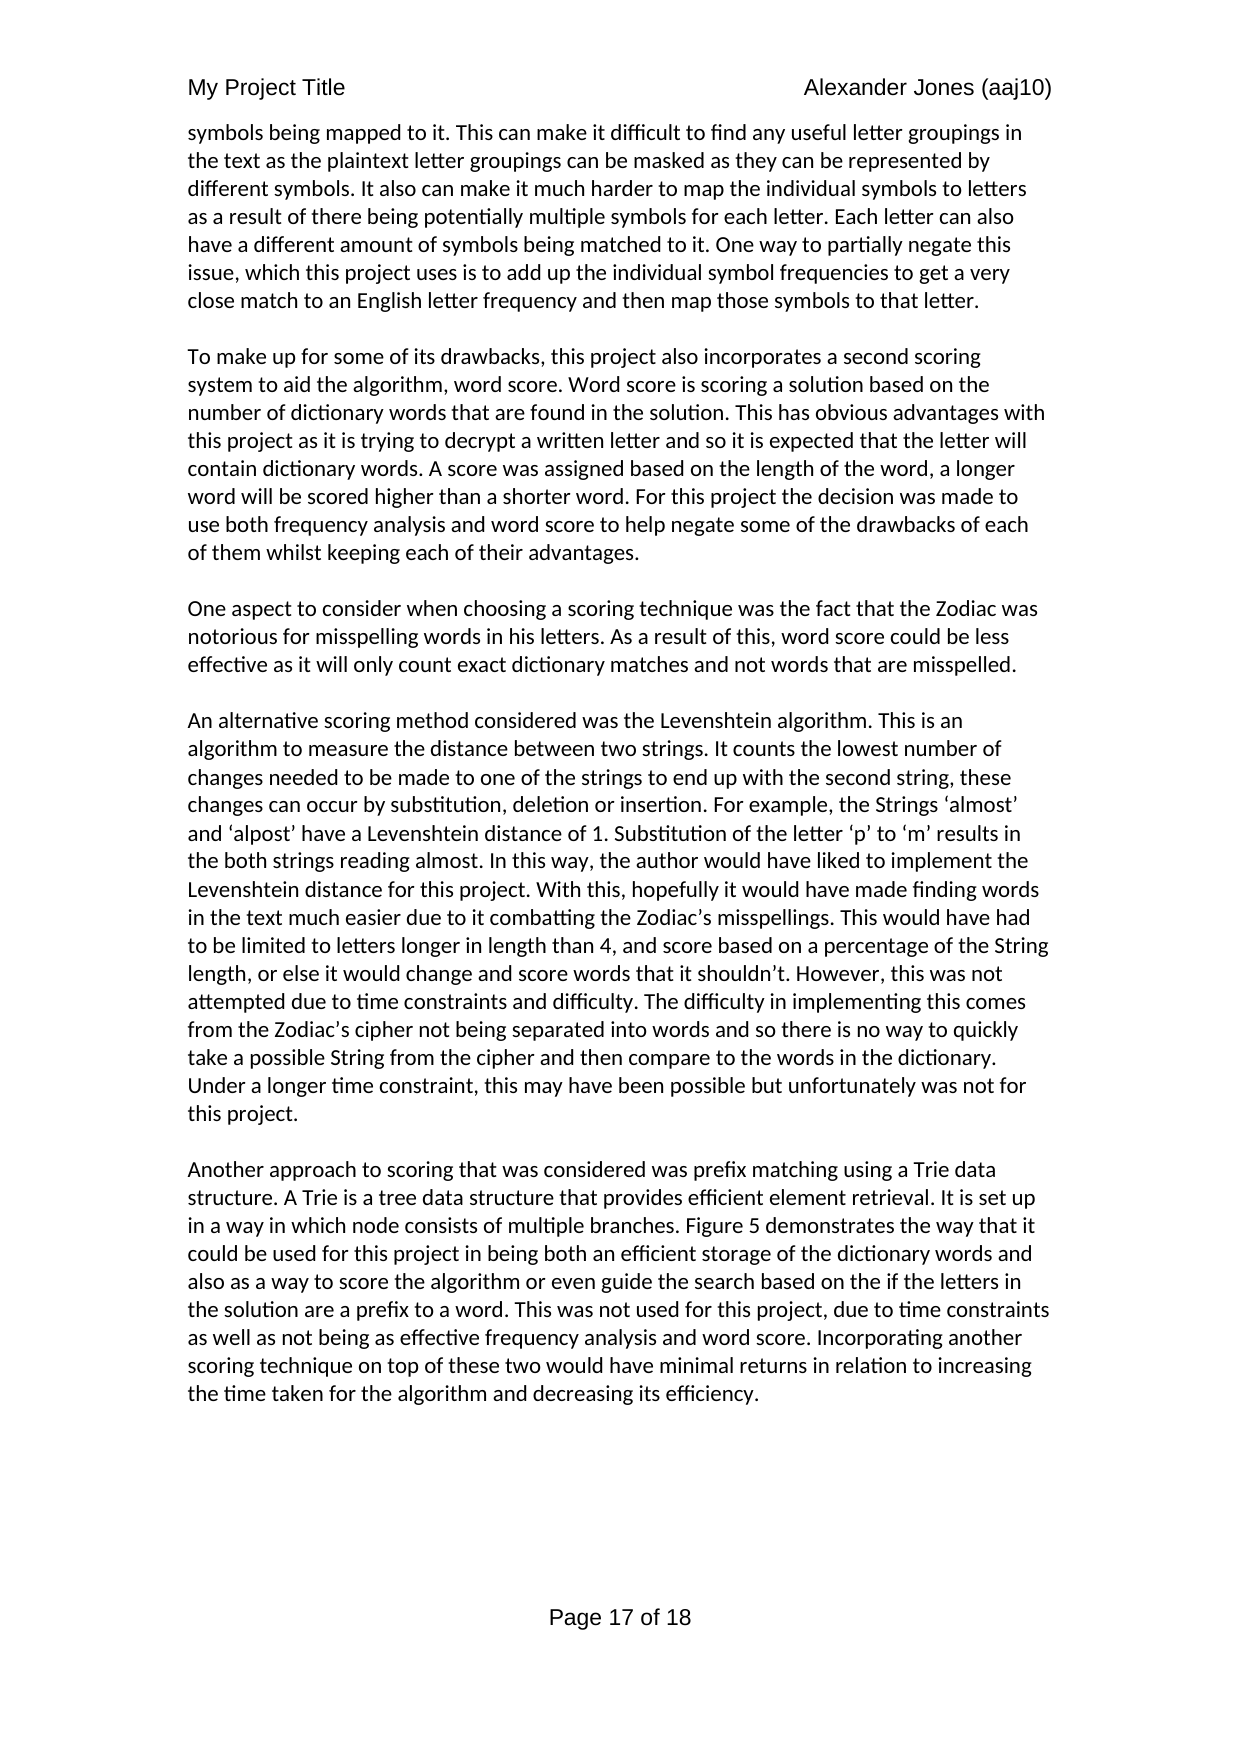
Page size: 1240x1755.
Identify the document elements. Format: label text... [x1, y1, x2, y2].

text An alternative scoring method considered was the Levenshtein algorithm. This is an algorithm to measure the distance between two strings. It counts the lowest number of changes needed to be made to one of the strings to end up with the second string, these changes can occur by substitution, deletion or insertion. For example, the Strings ‘almost’ and ‘alpost’ have a Levenshtein distance of 1. Substitution of the letter ‘p’ to ‘m’ results in the both strings reading almost. In this way, the author would have liked to implement the Levenshtein distance for this project. With this, hopefully it would have made finding words in the text much easier due to it combatting the Zodiac’s misspellings. This would have had to be limited to letters longer in length than 4, and score based on a percentage of the String length, or else it would change and score words that it shouldn’t. However, this was not attempted due to time constraints and difficulty. The difficulty in implementing this comes from the Zodiac’s cipher not being separated into words and so there is no way to quickly take a possible String from the cipher and then compare to the words in the dictionary. Under a longer time constraint, this may have been possible but unfortunately was not for this project. [187, 707, 1052, 1127]
text Another approach to scoring that was considered was prefix matching using a Trie data structure. A Trie is a tree data structure that provides efficient element retrieval. It is set up in a way in which node consists of multiple branches. Figure 5 demonstrates the way that it could be used for this project in being both an efficient storage of the dictionary words and also as a way to score the algorithm or even guide the search based on the if the letters in the solution are a prefix to a word. This was not used for this project, due to time constraints as well as not being as effective frequency analysis and word score. Incorporating another scoring technique on top of these two would have minimal returns in relation to increasing the time taken for the algorithm and decreasing its efficiency. [187, 1155, 1052, 1407]
text To make up for some of its drawbacks, this project also incorporates a second scoring system to aid the algorithm, word score. Word score is scoring a solution based on the number of dictionary words that are found in the solution. This has obvious advantages with this project as it is trying to decrypt a written letter and so it is expected that the letter will contain dictionary words. A score was assigned based on the length of the word, a longer word will be scored higher than a shorter word. For this project the decision was made to use both frequency analysis and word score to help negate some of the drawbacks of each of them whilst keeping each of their advantages. [187, 342, 1052, 566]
text One aspect to consider when choosing a scoring technique was the fact that the Zodiac was notorious for misspelling words in his letters. As a result of this, word score could be less effective as it will only count exact dictionary matches and not words that are misspelled. [187, 594, 1052, 678]
text symbols being mapped to it. This can make it difficult to find any useful letter groupings in the text as the plaintext letter groupings can be masked as they can be represented by different symbols. It also can make it much harder to map the individual symbols to letters as a result of there being potentially multiple symbols for each letter. Each letter can also have a different amount of symbols being matched to it. One way to partially negate this issue, which this project uses is to add up the individual symbol frequencies to get a very close match to an English letter frequency and then map those symbols to that letter. [187, 118, 1052, 314]
